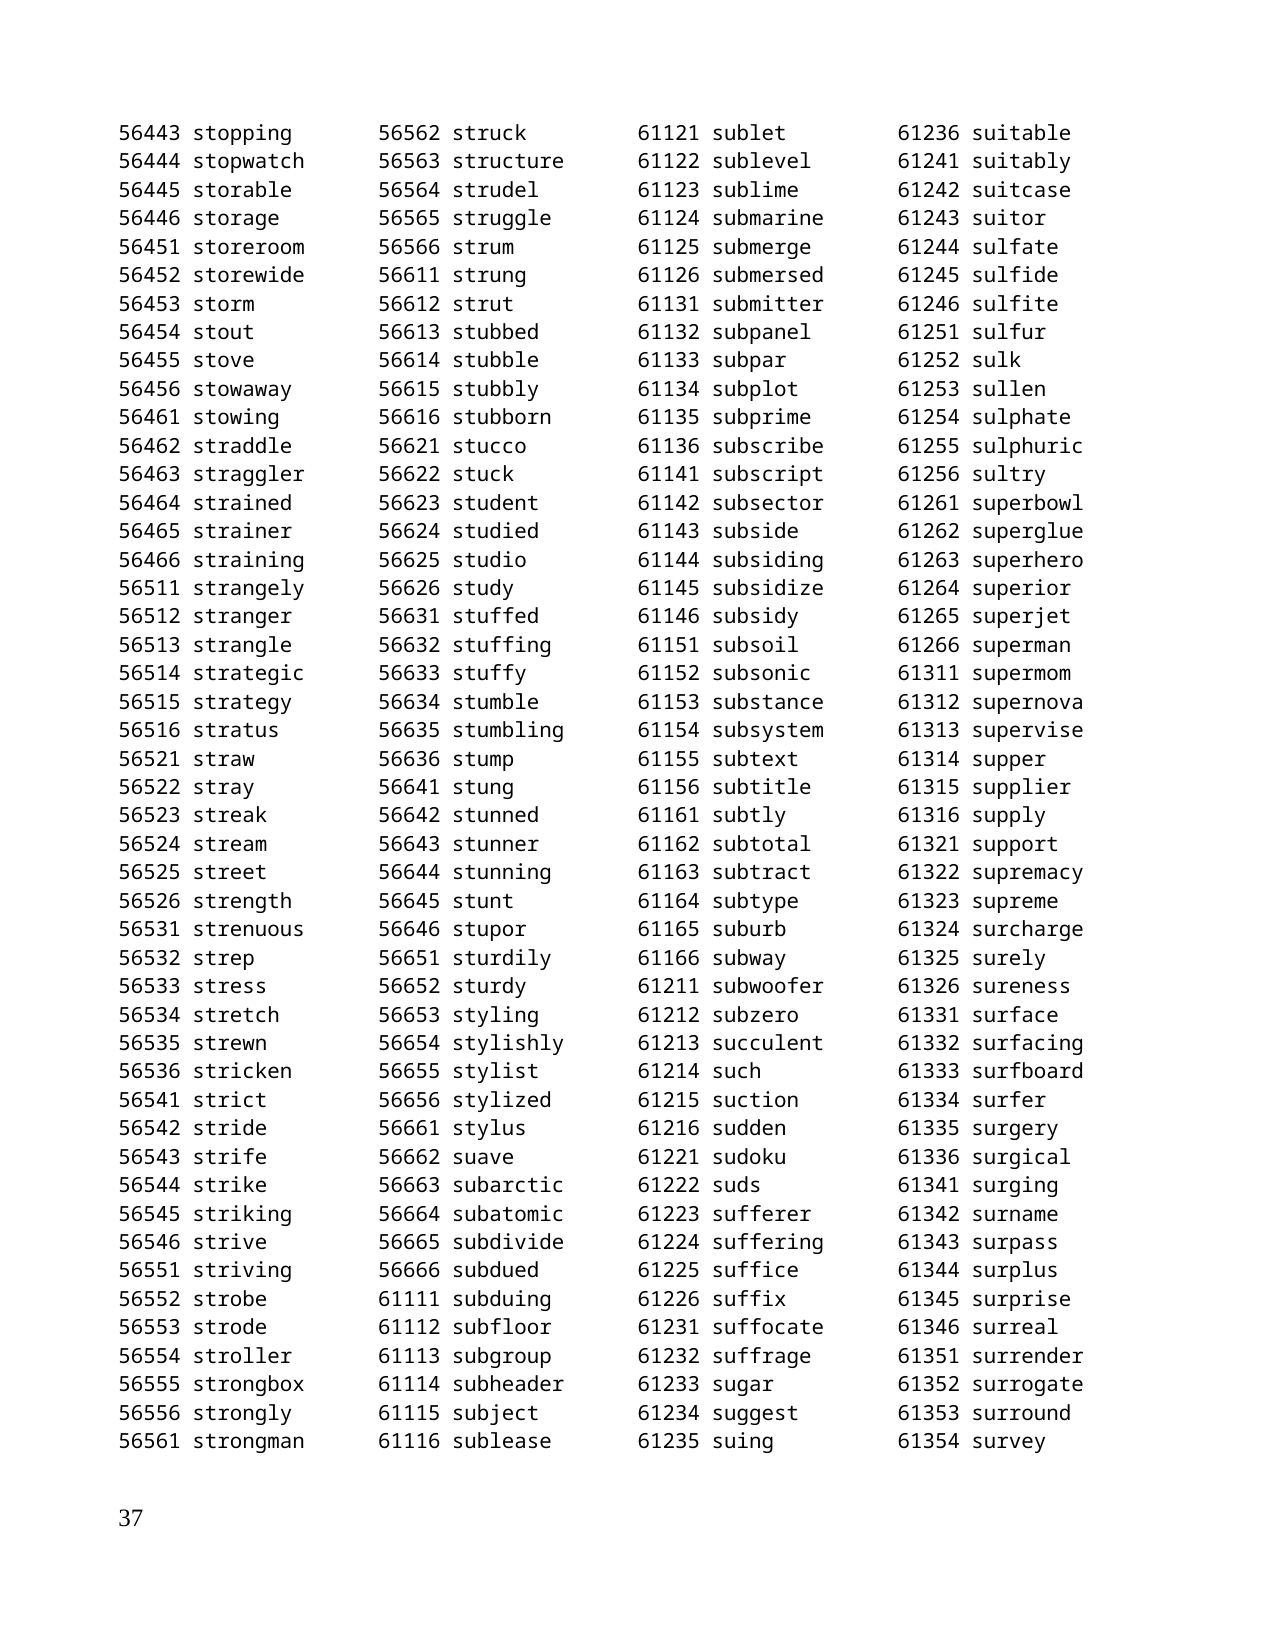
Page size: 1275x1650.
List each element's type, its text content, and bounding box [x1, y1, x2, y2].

text 61231 suffocate [637, 1312, 897, 1341]
text 61346 surreal [897, 1312, 1157, 1341]
text 61114 subheader [378, 1369, 637, 1398]
text 61255 sulphuric [897, 431, 1157, 459]
text 61115 subject [378, 1398, 637, 1426]
text 61322 supremacy [897, 857, 1157, 886]
text 61243 suitor [897, 203, 1157, 232]
text 61162 subtotal [637, 829, 897, 857]
text 61166 subway [637, 943, 897, 971]
text 61245 sulfide [897, 260, 1157, 289]
text 61251 sulfur [897, 317, 1157, 346]
text 61121 sublet [637, 118, 897, 147]
text 61333 surfboard [897, 1057, 1157, 1085]
text 56463 straggler [118, 459, 378, 488]
text 56663 subarctic [378, 1170, 637, 1199]
text 56622 stuck [378, 459, 637, 488]
text 56544 strike [118, 1170, 378, 1199]
text 56445 storable [118, 175, 378, 203]
text 61161 subtly [637, 801, 897, 829]
text 56624 studied [378, 516, 637, 545]
text 61212 subzero [637, 1000, 897, 1028]
text 56453 storm [118, 289, 378, 317]
text 61125 submerge [637, 232, 897, 260]
text 56466 straining [118, 545, 378, 573]
text 61262 superglue [897, 516, 1157, 545]
text 56562 struck [378, 118, 637, 147]
text 56513 strangle [118, 630, 378, 658]
text 61244 sulfate [897, 232, 1157, 260]
text 56514 strategic [118, 658, 378, 687]
text 56512 stranger [118, 602, 378, 630]
text 56612 strut [378, 289, 637, 317]
text 61354 survey [897, 1426, 1157, 1455]
text 56655 stylist [378, 1057, 637, 1085]
text 56566 strum [378, 232, 637, 260]
text 56454 stout [118, 317, 378, 346]
text 56552 strobe [118, 1284, 378, 1312]
text 56556 strongly [118, 1398, 378, 1426]
text 61266 superman [897, 630, 1157, 658]
text 56536 stricken [118, 1057, 378, 1085]
text 56625 studio [378, 545, 637, 573]
text 56464 strained [118, 488, 378, 516]
text 61165 suburb [637, 914, 897, 943]
text 61152 subsonic [637, 658, 897, 687]
text 61153 substance [637, 687, 897, 715]
text 61154 subsystem [637, 715, 897, 744]
text 56643 stunner [378, 829, 637, 857]
text 56451 storeroom [118, 232, 378, 260]
text 61265 superjet [897, 602, 1157, 630]
text 61132 subpanel [637, 317, 897, 346]
text 61216 sudden [637, 1113, 897, 1142]
text 56522 stray [118, 772, 378, 801]
text 56444 stopwatch [118, 147, 378, 175]
text 56462 straddle [118, 431, 378, 459]
text 56635 stumbling [378, 715, 637, 744]
text 61126 submersed [637, 260, 897, 289]
text 56535 strewn [118, 1028, 378, 1057]
text 61214 such [637, 1057, 897, 1085]
text 61314 supper [897, 744, 1157, 772]
text 61312 supernova [897, 687, 1157, 715]
text 56534 stretch [118, 1000, 378, 1028]
text 56511 strangely [118, 573, 378, 602]
text 56652 sturdy [378, 971, 637, 1000]
text 61344 surplus [897, 1256, 1157, 1284]
text 56653 styling [378, 1000, 637, 1028]
text 56636 stump [378, 744, 637, 772]
text 61141 subscript [637, 459, 897, 488]
text 56523 streak [118, 801, 378, 829]
text 61345 surprise [897, 1284, 1157, 1312]
text 56515 strategy [118, 687, 378, 715]
text 56631 stuffed [378, 602, 637, 630]
text 61336 surgical [897, 1142, 1157, 1170]
text 61324 surcharge [897, 914, 1157, 943]
text 61225 suffice [637, 1256, 897, 1284]
text 61252 sulk [897, 346, 1157, 374]
text 61264 superior [897, 573, 1157, 602]
text 56546 strive [118, 1227, 378, 1256]
text 61221 sudoku [637, 1142, 897, 1170]
text 61111 subduing [378, 1284, 637, 1312]
text 56541 strict [118, 1085, 378, 1113]
text 56614 stubble [378, 346, 637, 374]
text 56521 straw [118, 744, 378, 772]
text 56565 struggle [378, 203, 637, 232]
text 61155 subtext [637, 744, 897, 772]
text 56613 stubbed [378, 317, 637, 346]
text 56545 striking [118, 1199, 378, 1227]
text 61233 sugar [637, 1369, 897, 1398]
text 61215 suction [637, 1085, 897, 1113]
text 61256 sultry [897, 459, 1157, 488]
text 61241 suitably [897, 147, 1157, 175]
text 61263 superhero [897, 545, 1157, 573]
text 61316 supply [897, 801, 1157, 829]
text 61332 surfacing [897, 1028, 1157, 1057]
text 61242 suitcase [897, 175, 1157, 203]
text 61146 subsidy [637, 602, 897, 630]
text 56642 stunned [378, 801, 637, 829]
text 56621 stucco [378, 431, 637, 459]
text 56665 subdivide [378, 1227, 637, 1256]
text 61143 subside [637, 516, 897, 545]
text 56615 stubbly [378, 374, 637, 402]
text 56443 stopping [118, 118, 378, 147]
text 56553 strode [118, 1312, 378, 1341]
text 56465 strainer [118, 516, 378, 545]
text 56661 stylus [378, 1113, 637, 1142]
text 61323 supreme [897, 886, 1157, 914]
text 61226 suffix [637, 1284, 897, 1312]
text 61135 subprime [637, 402, 897, 431]
text 56446 storage [118, 203, 378, 232]
text 56532 strep [118, 943, 378, 971]
text 61351 surrender [897, 1341, 1157, 1369]
text 56651 sturdily [378, 943, 637, 971]
text 61326 sureness [897, 971, 1157, 1000]
text 56555 strongbox [118, 1369, 378, 1398]
text 56563 structure [378, 147, 637, 175]
text 56543 strife [118, 1142, 378, 1170]
text 61122 sublevel [637, 147, 897, 175]
text 61211 subwoofer [637, 971, 897, 1000]
text 56455 stove [118, 346, 378, 374]
text 56646 stupor [378, 914, 637, 943]
text 56634 stumble [378, 687, 637, 715]
text 61145 subsidize [637, 573, 897, 602]
text 56662 suave [378, 1142, 637, 1170]
text 61325 surely [897, 943, 1157, 971]
text 56551 striving [118, 1256, 378, 1284]
text 56526 strength [118, 886, 378, 914]
text 56561 strongman [118, 1426, 378, 1455]
text 56461 stowing [118, 402, 378, 431]
text 61124 submarine [637, 203, 897, 232]
text 56664 subatomic [378, 1199, 637, 1227]
text 61313 supervise [897, 715, 1157, 744]
text 56531 strenuous [118, 914, 378, 943]
text 61334 surfer [897, 1085, 1157, 1113]
text 61213 succulent [637, 1028, 897, 1057]
text 56644 stunning [378, 857, 637, 886]
text 61315 supplier [897, 772, 1157, 801]
text 56533 stress [118, 971, 378, 1000]
text 56525 street [118, 857, 378, 886]
text 56641 stung [378, 772, 637, 801]
text 61151 subsoil [637, 630, 897, 658]
text 56626 study [378, 573, 637, 602]
text 56452 storewide [118, 260, 378, 289]
text 61123 sublime [637, 175, 897, 203]
text 61342 surname [897, 1199, 1157, 1227]
text 61134 subplot [637, 374, 897, 402]
text 56623 student [378, 488, 637, 516]
text 56654 stylishly [378, 1028, 637, 1057]
text 56554 stroller [118, 1341, 378, 1369]
text 61113 subgroup [378, 1341, 637, 1369]
text 61234 suggest [637, 1398, 897, 1426]
text 56656 stylized [378, 1085, 637, 1113]
text 56564 strudel [378, 175, 637, 203]
text 61254 sulphate [897, 402, 1157, 431]
text 61131 submitter [637, 289, 897, 317]
text 56666 subdued [378, 1256, 637, 1284]
text 61261 superbowl [897, 488, 1157, 516]
text 56542 stride [118, 1113, 378, 1142]
text 61116 sublease [378, 1426, 637, 1455]
text 56456 stowaway [118, 374, 378, 402]
text 61223 sufferer [637, 1199, 897, 1227]
text 61353 surround [897, 1398, 1157, 1426]
text 61341 surging [897, 1170, 1157, 1199]
text 61224 suffering [637, 1227, 897, 1256]
text 56611 strung [378, 260, 637, 289]
text 56645 stunt [378, 886, 637, 914]
text 61112 subfloor [378, 1312, 637, 1341]
text 61164 subtype [637, 886, 897, 914]
text 61232 suffrage [637, 1341, 897, 1369]
text 56516 stratus [118, 715, 378, 744]
text 61352 surrogate [897, 1369, 1157, 1398]
text 61163 subtract [637, 857, 897, 886]
text 61133 subpar [637, 346, 897, 374]
text 61136 subscribe [637, 431, 897, 459]
text 56633 stuffy [378, 658, 637, 687]
text 61142 subsector [637, 488, 897, 516]
text 61156 subtitle [637, 772, 897, 801]
text 56524 stream [118, 829, 378, 857]
text 61236 suitable [897, 118, 1157, 147]
text 61253 sullen [897, 374, 1157, 402]
text 56616 stubborn [378, 402, 637, 431]
text 61331 surface [897, 1000, 1157, 1028]
text 61222 suds [637, 1170, 897, 1199]
text 61311 supermom [897, 658, 1157, 687]
text 61335 surgery [897, 1113, 1157, 1142]
text 56632 stuffing [378, 630, 637, 658]
text 61246 sulfite [897, 289, 1157, 317]
text 61321 support [897, 829, 1157, 857]
text 61343 surpass [897, 1227, 1157, 1256]
text 61235 suing [637, 1426, 897, 1455]
text 61144 subsiding [637, 545, 897, 573]
